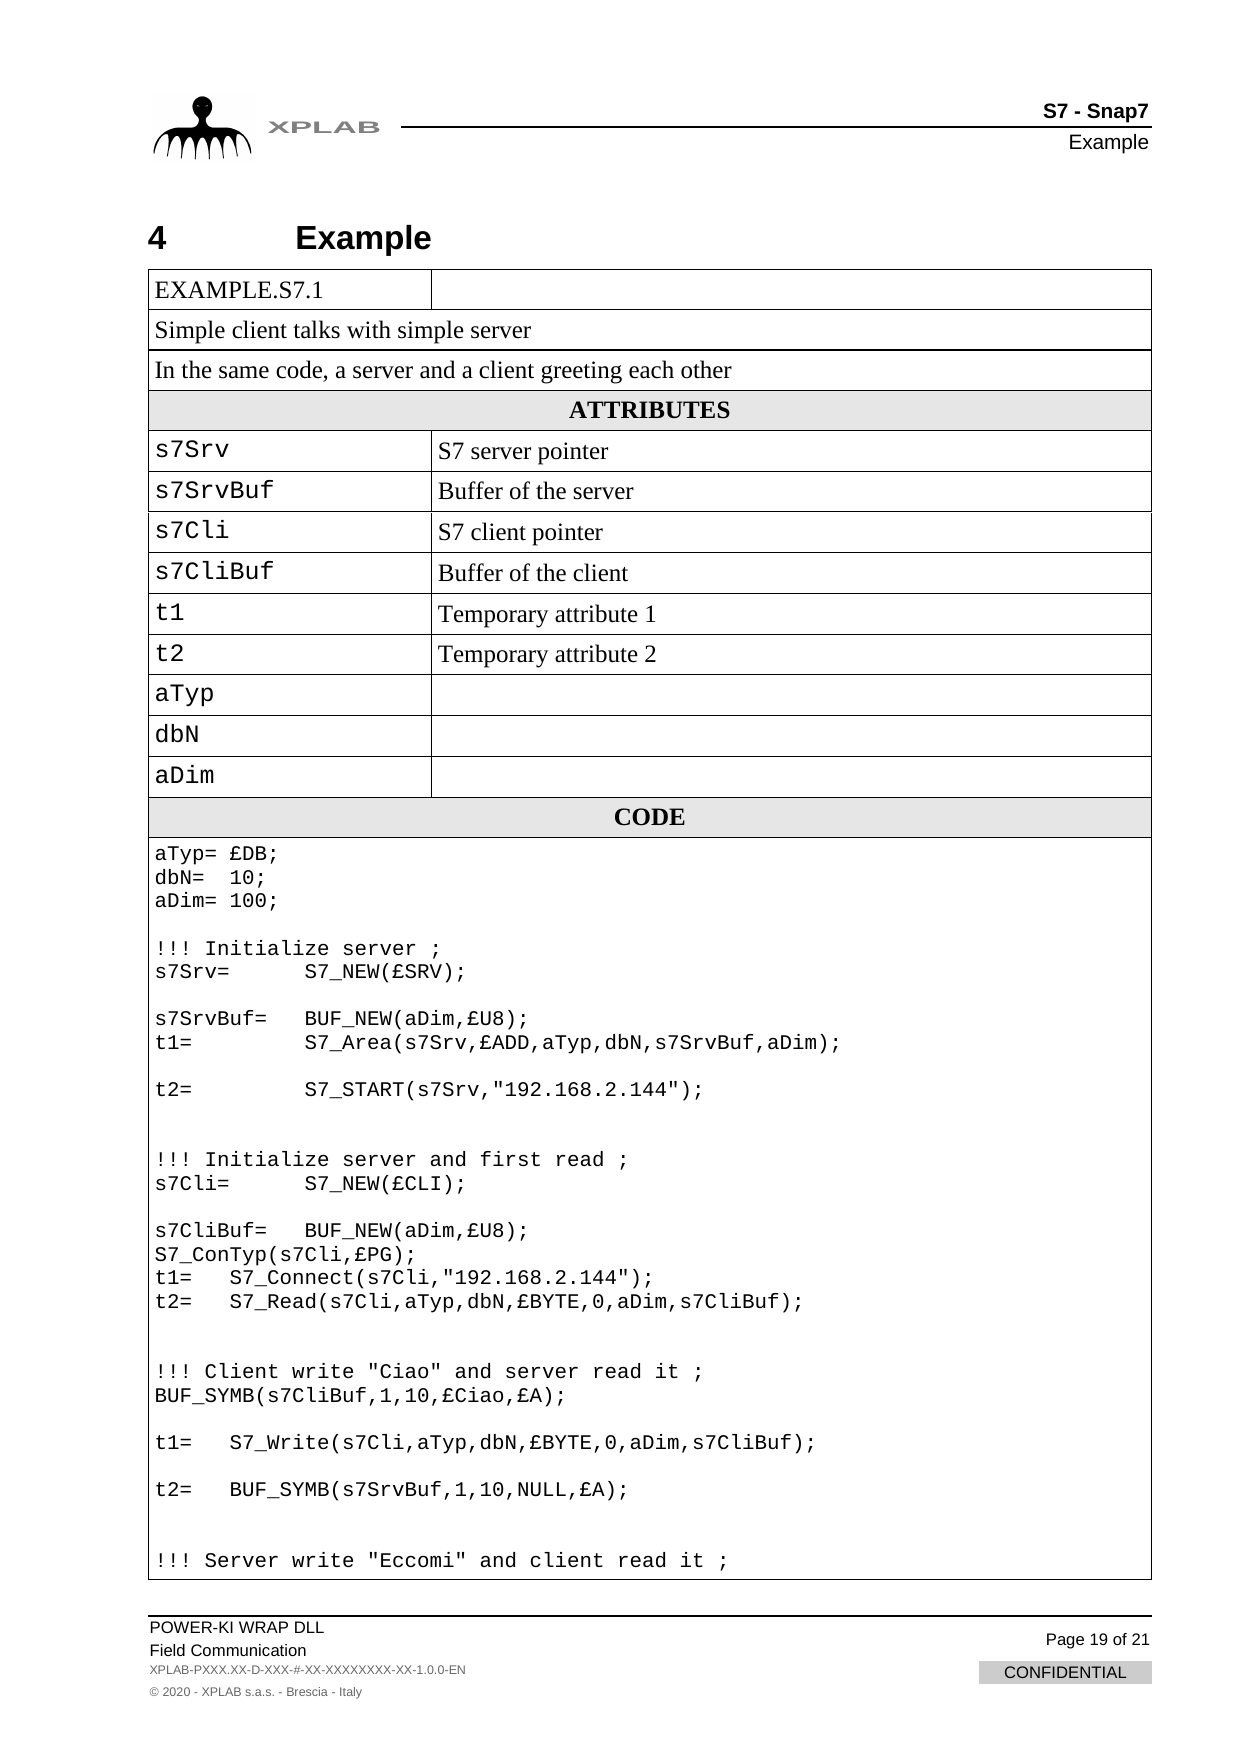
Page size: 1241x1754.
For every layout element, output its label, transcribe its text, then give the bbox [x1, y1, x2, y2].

table_header [432, 270, 1151, 309]
table_cell aDim [149, 757, 431, 797]
table_cell aTyp= £DB; dbN= 10; aDim= 100; !!! Initialize server ; s7Srv= S7_NEW(£SRV); s7SrvBuf= BUF_NEW(aDim,£U8); t1= S7_Area(s7Srv,£ADD,aTyp,dbN,s7SrvBuf,aDim); t2= S7_START(s7Srv,"192.168.2.144"); !!! Initialize server and first read ; s7Cli= S7_NEW(£CLI); s7CliBuf= BUF_NEW(aDim,£U8); S7_ConTyp(s7Cli,£PG); t1= S7_Connect(s7Cli,"192.168.2.144"); t2= S7_Read(s7Cli,aTyp,dbN,£BYTE,0,aDim,s7CliBuf); !!! Client write "Ciao" and server read it ; BUF_SYMB(s7CliBuf,1,10,£Ciao,£A); t1= S7_Write(s7Cli,aTyp,dbN,£BYTE,0,aDim,s7CliBuf); t2= BUF_SYMB(s7SrvBuf,1,10,NULL,£A); !!! Server write "Eccomi" and client read it ; [149, 838, 1151, 1579]
table_cell s7SrvBuf [149, 472, 431, 511]
table_cell CODE [149, 798, 1151, 837]
table_cell S7 server pointer [432, 431, 1151, 471]
table_cell Simple client talks with simple server [149, 310, 1151, 349]
table_cell t2 [149, 635, 431, 674]
table_cell t1 [149, 594, 431, 634]
subtitle Example [148, 220, 1152, 257]
picture [150, 91, 255, 163]
table_cell s7Srv [149, 431, 431, 471]
table_cell Temporary attribute 2 [432, 635, 1151, 674]
table_cell s7CliBuf [149, 553, 431, 593]
table_cell [432, 757, 1151, 797]
table_cell dbN [149, 716, 431, 756]
table_cell S7 client pointer [432, 513, 1151, 552]
table_cell s7Cli [149, 513, 431, 552]
table_cell Buffer of the client [432, 553, 1151, 593]
table_cell Buffer of the server [432, 472, 1151, 511]
table_cell ATTRIBUTES [149, 391, 1151, 430]
table_cell In the same code, a server and a client greeting each other [149, 351, 1151, 390]
table_cell Temporary attribute 1 [432, 594, 1151, 634]
table_cell [432, 675, 1151, 715]
table_cell [432, 716, 1151, 756]
table_header EXAMPLE.S7.1 [149, 270, 431, 309]
table_cell aTyp [149, 675, 431, 715]
